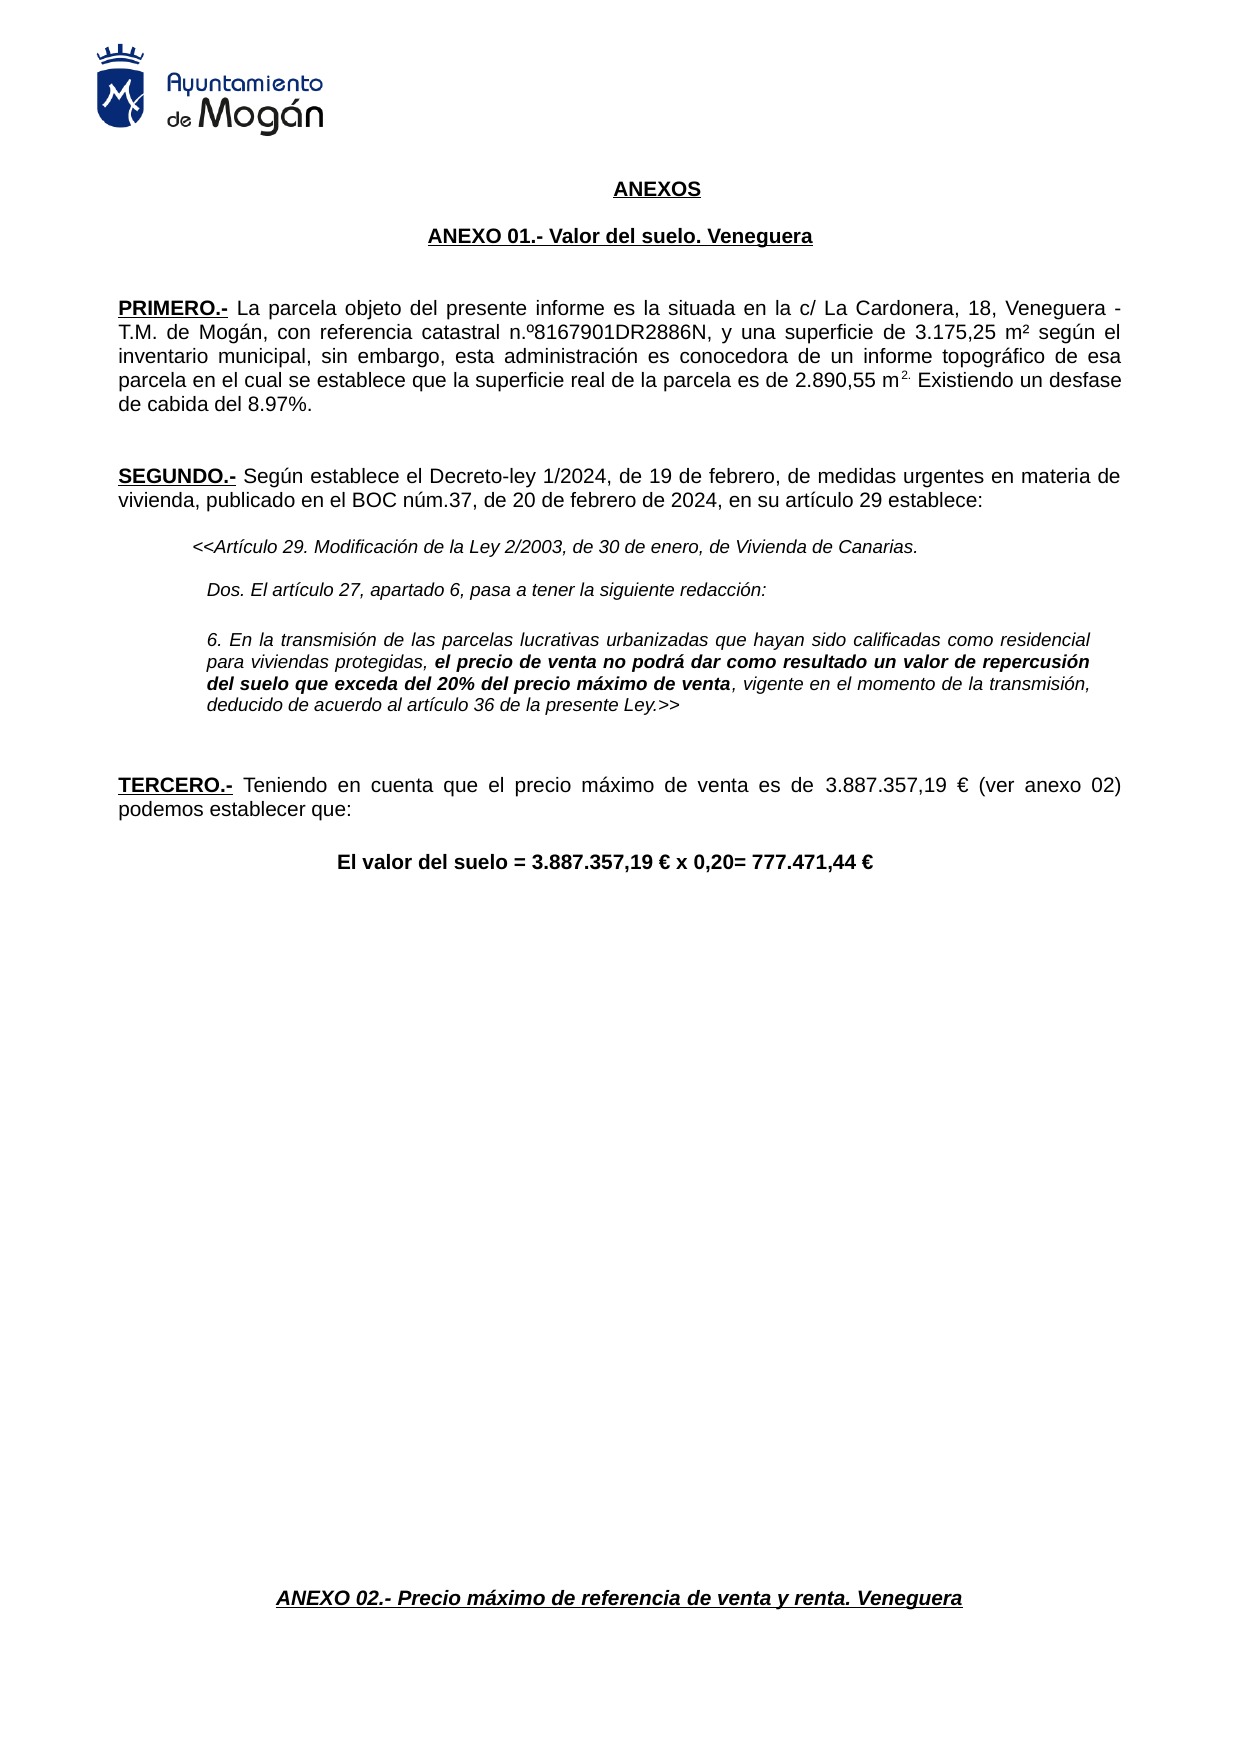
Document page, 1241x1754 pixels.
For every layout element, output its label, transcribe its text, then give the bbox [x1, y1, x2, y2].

subtitle ANEXO 01.- Valor del suelo. Veneguera [118, 224, 1122, 248]
text 6. En la transmisión de las parcelas lucrativas urbanizadas que hayan sido calificadas como residencial para viviendas protegidas, el precio de venta no podrá dar como resultado un valor de repercusión del suelo que exceda del 20% del precio máximo de venta, vigente en el momento de la transmisión, deducido de acuerdo al artículo 36 de la presente Ley.>> [207, 629, 1093, 715]
subtitle ANEXO 02.- Precio máximo de referencia de venta y renta. Veneguera [118, 1586, 1122, 1610]
text <<Artículo 29. Modificación de la Ley 2/2003, de 30 de enero, de Vivienda de Canarias. [118, 536, 1122, 557]
subtitle ANEXOS [118, 176, 1122, 200]
text PRIMERO.- La parcela objeto del presente informe es la situada en la c/ La Cardonera, 18, Veneguera - T.M. de Mogán, con referencia catastral n.º8167901DR2886N, y una superficie de 3.175,25 m² según el inventario municipal, sin embargo, esta administración es conocedora de un informe topográfico de esa parcela en el cual se establece que la superficie real de la parcela es de 2.890,55 m2. Existiendo un desfase de cabida del 8.97%. [118, 296, 1122, 416]
picture [82, 22, 340, 154]
text SEGUNDO.- Según establece el Decreto-ley 1/2024, de 19 de febrero, de medidas urgentes en materia de vivienda, publicado en el BOC núm.37, de 20 de febrero de 2024, en su artículo 29 establece: [118, 464, 1122, 512]
text TERCERO.- Teniendo en cuenta que el precio máximo de venta es de 3.887.357,19 € (ver anexo 02) podemos establecer que: [118, 773, 1122, 821]
text El valor del suelo = 3.887.357,19 € x 0,20= 777.471,44 € [118, 849, 1093, 873]
text Dos. El artículo 27, apartado 6, pasa a tener la siguiente redacción: [207, 579, 1093, 600]
